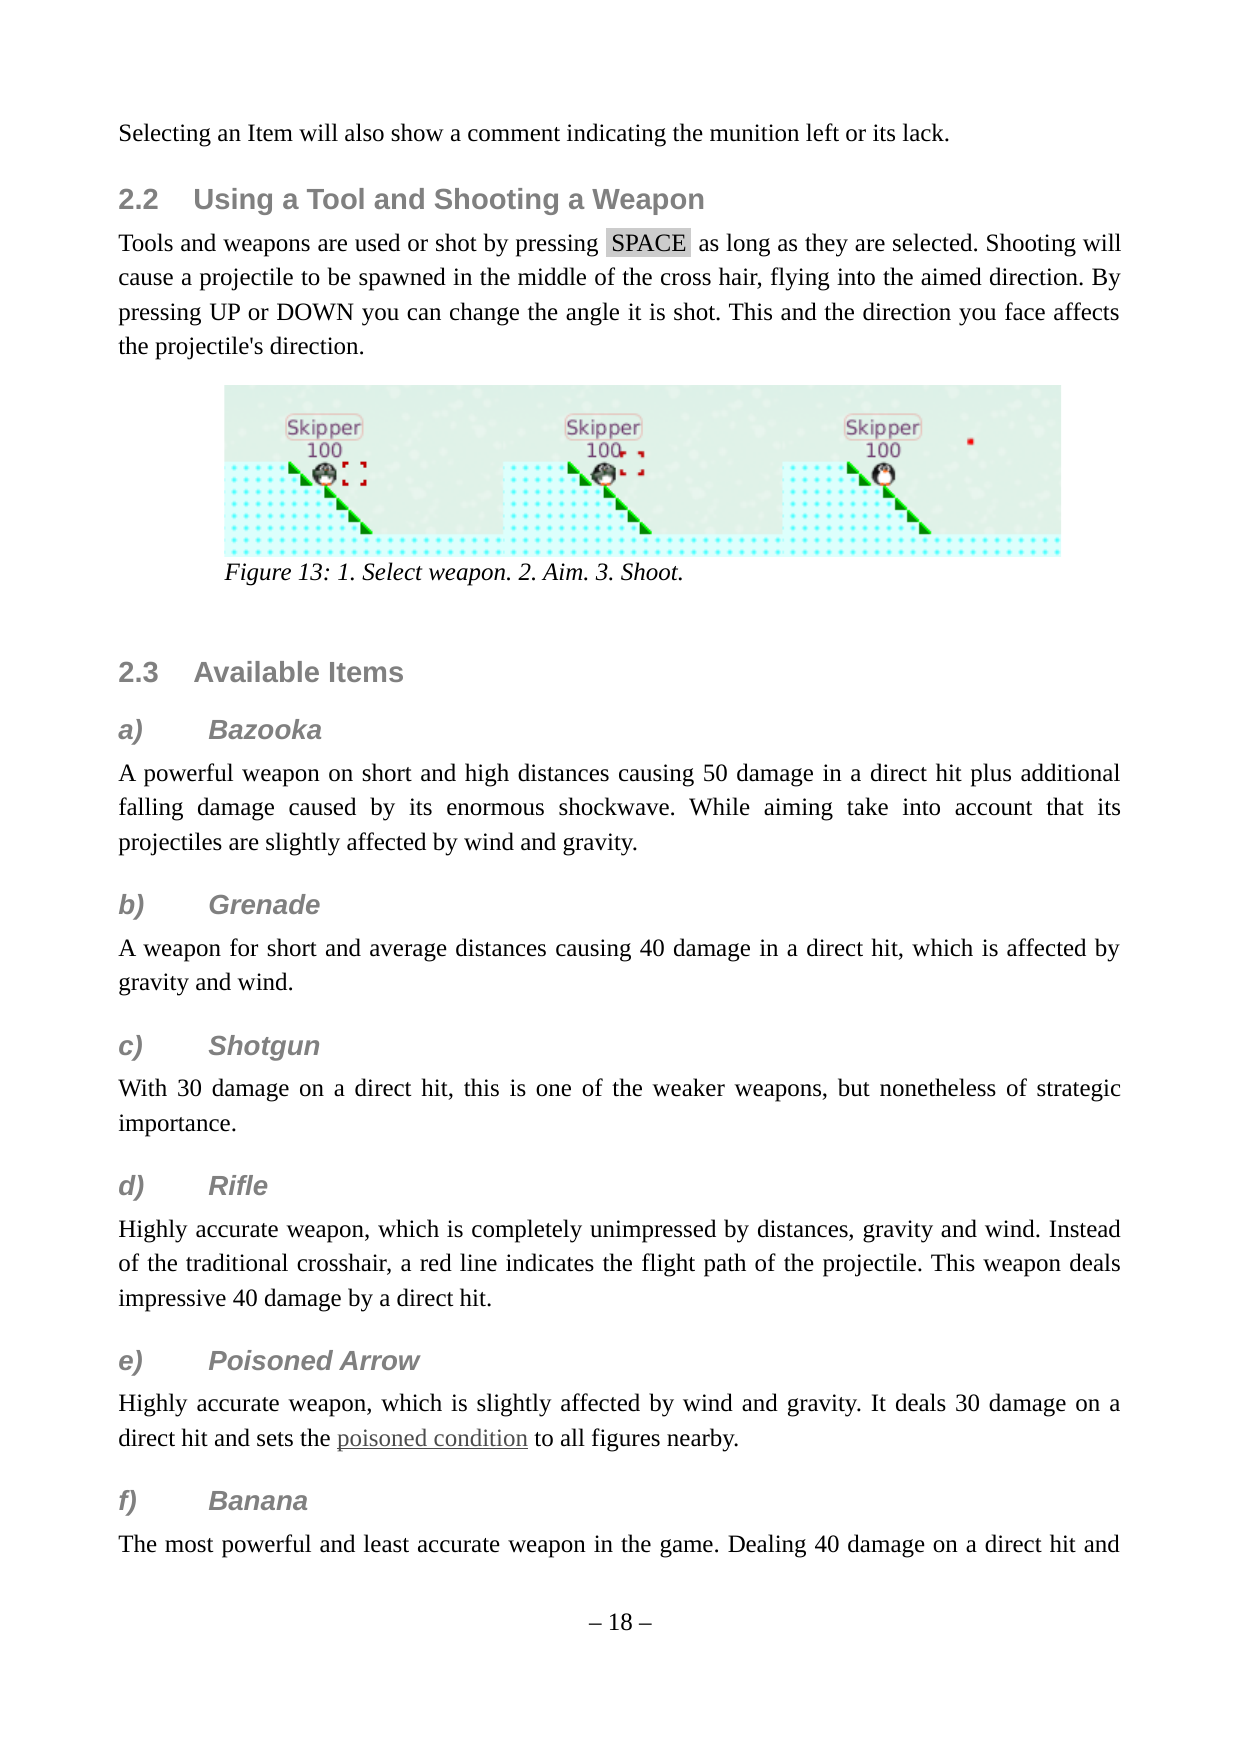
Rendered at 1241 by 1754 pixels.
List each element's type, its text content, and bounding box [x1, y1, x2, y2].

subtitle Available Items [118, 655, 1122, 688]
text The most powerful and least accurate weapon in the game. Dealing 40 damage on a direct hit and [118, 1529, 1122, 1558]
text Figure 13: 1. Select weapon. 2. Aim. 3. Shoot. [224, 557, 1061, 586]
subtitle Grenade [118, 888, 1122, 920]
text Highly accurate weapon, which is completely unimpressed by distances, gravity and wind. Instead of the traditional crosshair, a red line indicates the flight path of the projectile. This weapon deals impressive 40 damage by a direct hit. [118, 1214, 1122, 1311]
subtitle Using a Tool and Shooting a Weapon [118, 182, 1122, 215]
subtitle Banana [118, 1484, 1122, 1516]
subtitle Shotgun [118, 1029, 1122, 1061]
text A powerful weapon on short and high distances causing 50 damage in a direct hit plus additional falling damage caused by its enormous shockwave. While aiming take into account that its projectiles are slightly affected by wind and gravity. [118, 758, 1122, 856]
picture [224, 385, 1062, 557]
subtitle Poisoned Arrow [118, 1344, 1122, 1376]
text A weapon for short and average distances causing 40 damage in a direct hit, which is affected by gravity and wind. [118, 933, 1122, 996]
text With 30 damage on a direct hit, this is one of the weaker weapons, but nonetheless of strategic importance. [118, 1073, 1122, 1136]
text Selecting an Item will also show a comment indicating the munition left or its lack. [118, 118, 1122, 147]
subtitle Bazooka [118, 713, 1122, 745]
text Highly accurate weapon, which is slightly affected by wind and gravity. It deals 30 damage on a direct hit and sets the poisoned condition to all figures nearby. [118, 1388, 1122, 1452]
text Tools and weapons are used or shot by pressing SPACE as long as they are selected. Shooting will cause a projectile to be spawned in the middle of the cross hair, flying into the aimed direction. By pressing UP or DOWN you can change the angle it is shot. This and the direction you face affects the projectile's direction. [118, 228, 1122, 360]
subtitle Rifle [118, 1169, 1122, 1201]
